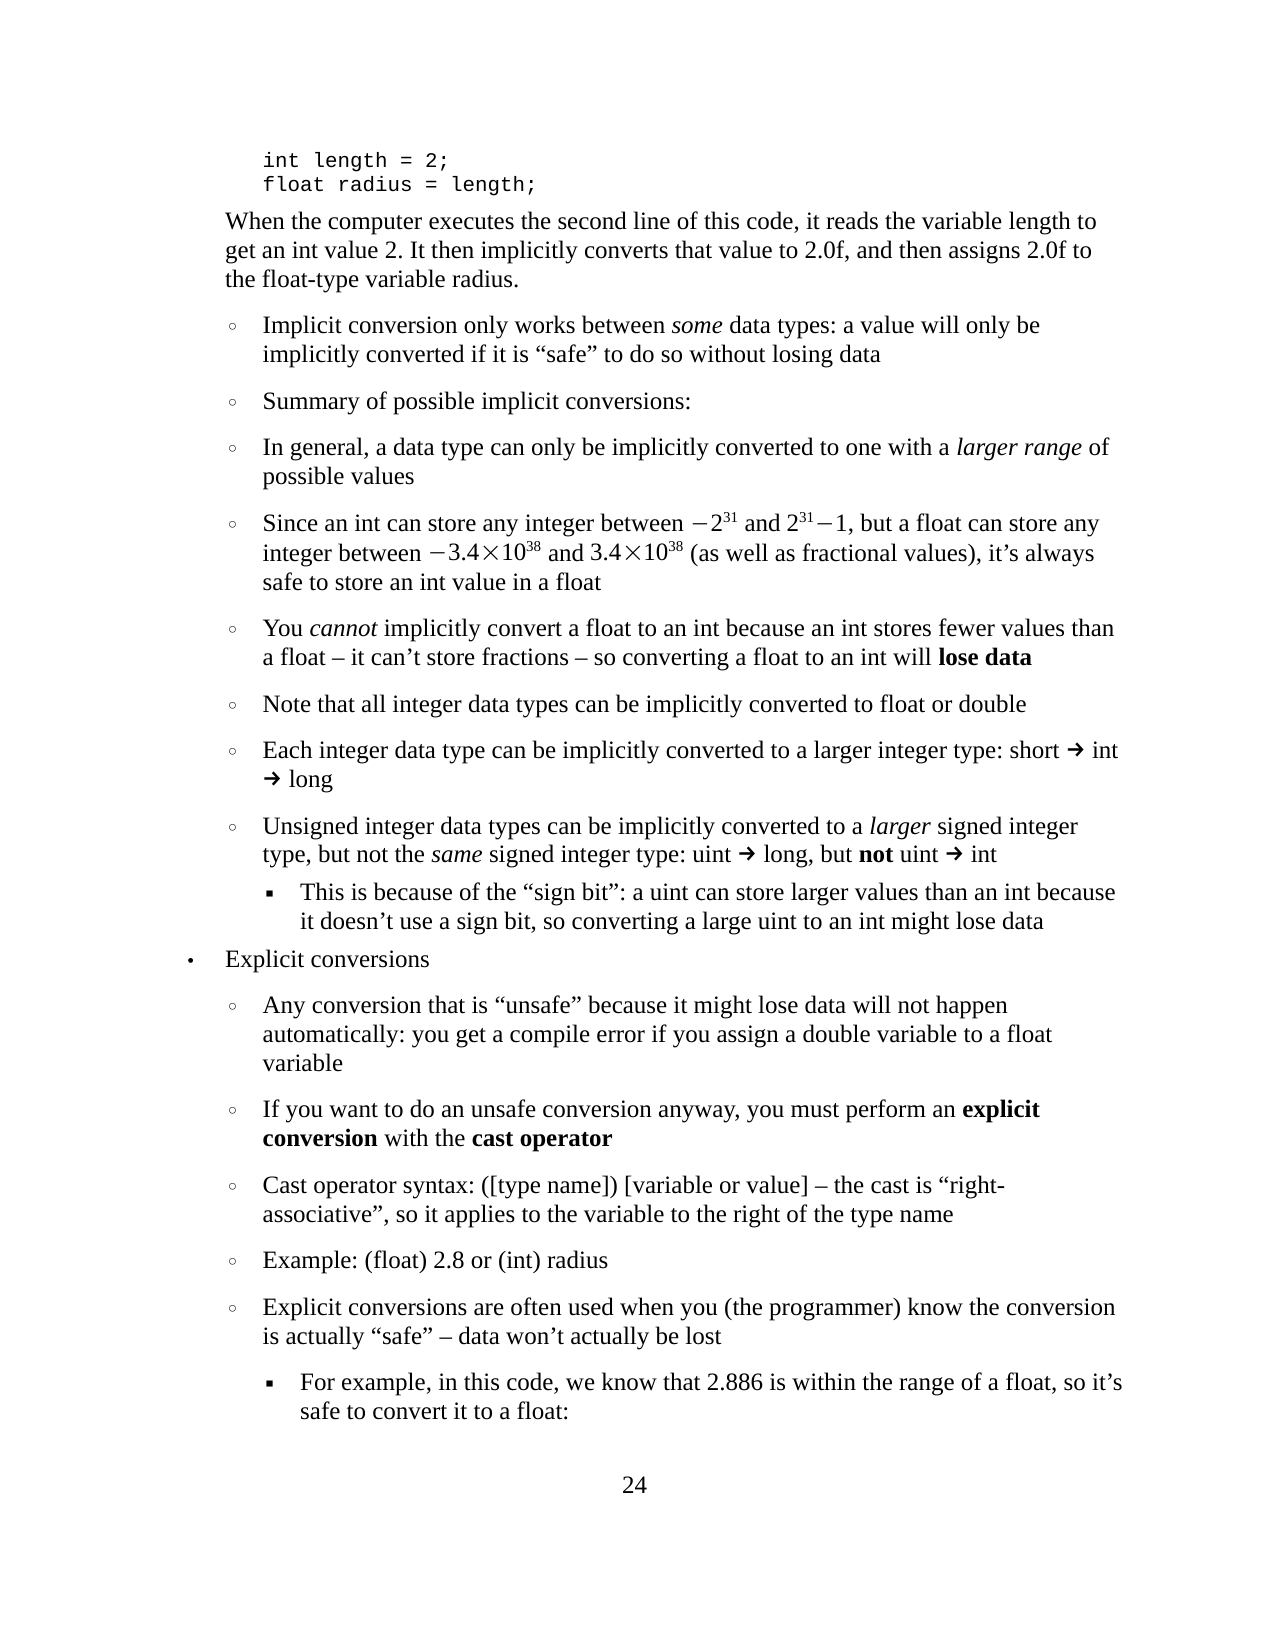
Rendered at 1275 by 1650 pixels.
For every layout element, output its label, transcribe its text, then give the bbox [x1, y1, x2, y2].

list If you want to do an unsafe conversion anyway, you must perform an explicit conversion with the cast operator [225, 1094, 1125, 1152]
list Explicit conversions [187, 944, 1125, 972]
list You cannot implicitly convert a float to an int because an int stores fewer values than a float – it can’t store fractions – so converting a float to an int will lose data [225, 613, 1125, 671]
list For example, in this code, we know that 2.886 is within the range of a float, so it’s safe to convert it to a float: [262, 1367, 1125, 1425]
list Since an int can store any integer between and , but a float can store any integer between and (as well as fractional values), it’s always safe to store an int value in a float [225, 508, 1125, 595]
list Cast operator syntax: ([type name]) [variable or value] – the cast is “right-associative”, so it applies to the variable to the right of the type name [225, 1170, 1125, 1227]
list Any conversion that is “unsafe” because it might lose data will not happen automatically: you get a compile error if you assign a double variable to a float variable [225, 990, 1125, 1077]
list Example: (float) 2.8 or (int) radius [225, 1245, 1125, 1274]
list Explicit conversions are often used when you (the programmer) know the conversion is actually “safe” – data won’t actually be lost [225, 1292, 1125, 1349]
list When the computer executes the second line of this code, it reads the variable length to get an int value 2. It then implicitly converts that value to 2.0f, and then assigns 2.0f to the float-type variable radius. [187, 206, 1125, 292]
list In general, a data type can only be implicitly converted to one with a larger range of possible values [225, 432, 1125, 490]
list float radius = length; [225, 174, 1125, 197]
list This is because of the “sign bit”: a uint can store larger values than an int because it doesn’t use a sign bit, so converting a large uint to an int might lose data [262, 877, 1125, 935]
list Each integer data type can be implicitly converted to a larger integer type: short int long [225, 735, 1125, 793]
list Summary of possible implicit conversions: [225, 386, 1125, 414]
list Unsigned integer data types can be implicitly converted to a larger signed integer type, but not the same signed integer type: uint long, but not uint int [225, 811, 1125, 868]
list Note that all integer data types can be implicitly converted to float or double [225, 689, 1125, 717]
list Implicit conversion only works between some data types: a value will only be implicitly converted if it is “safe” to do so without losing data [225, 310, 1125, 368]
list int length = 2; [225, 150, 1125, 174]
